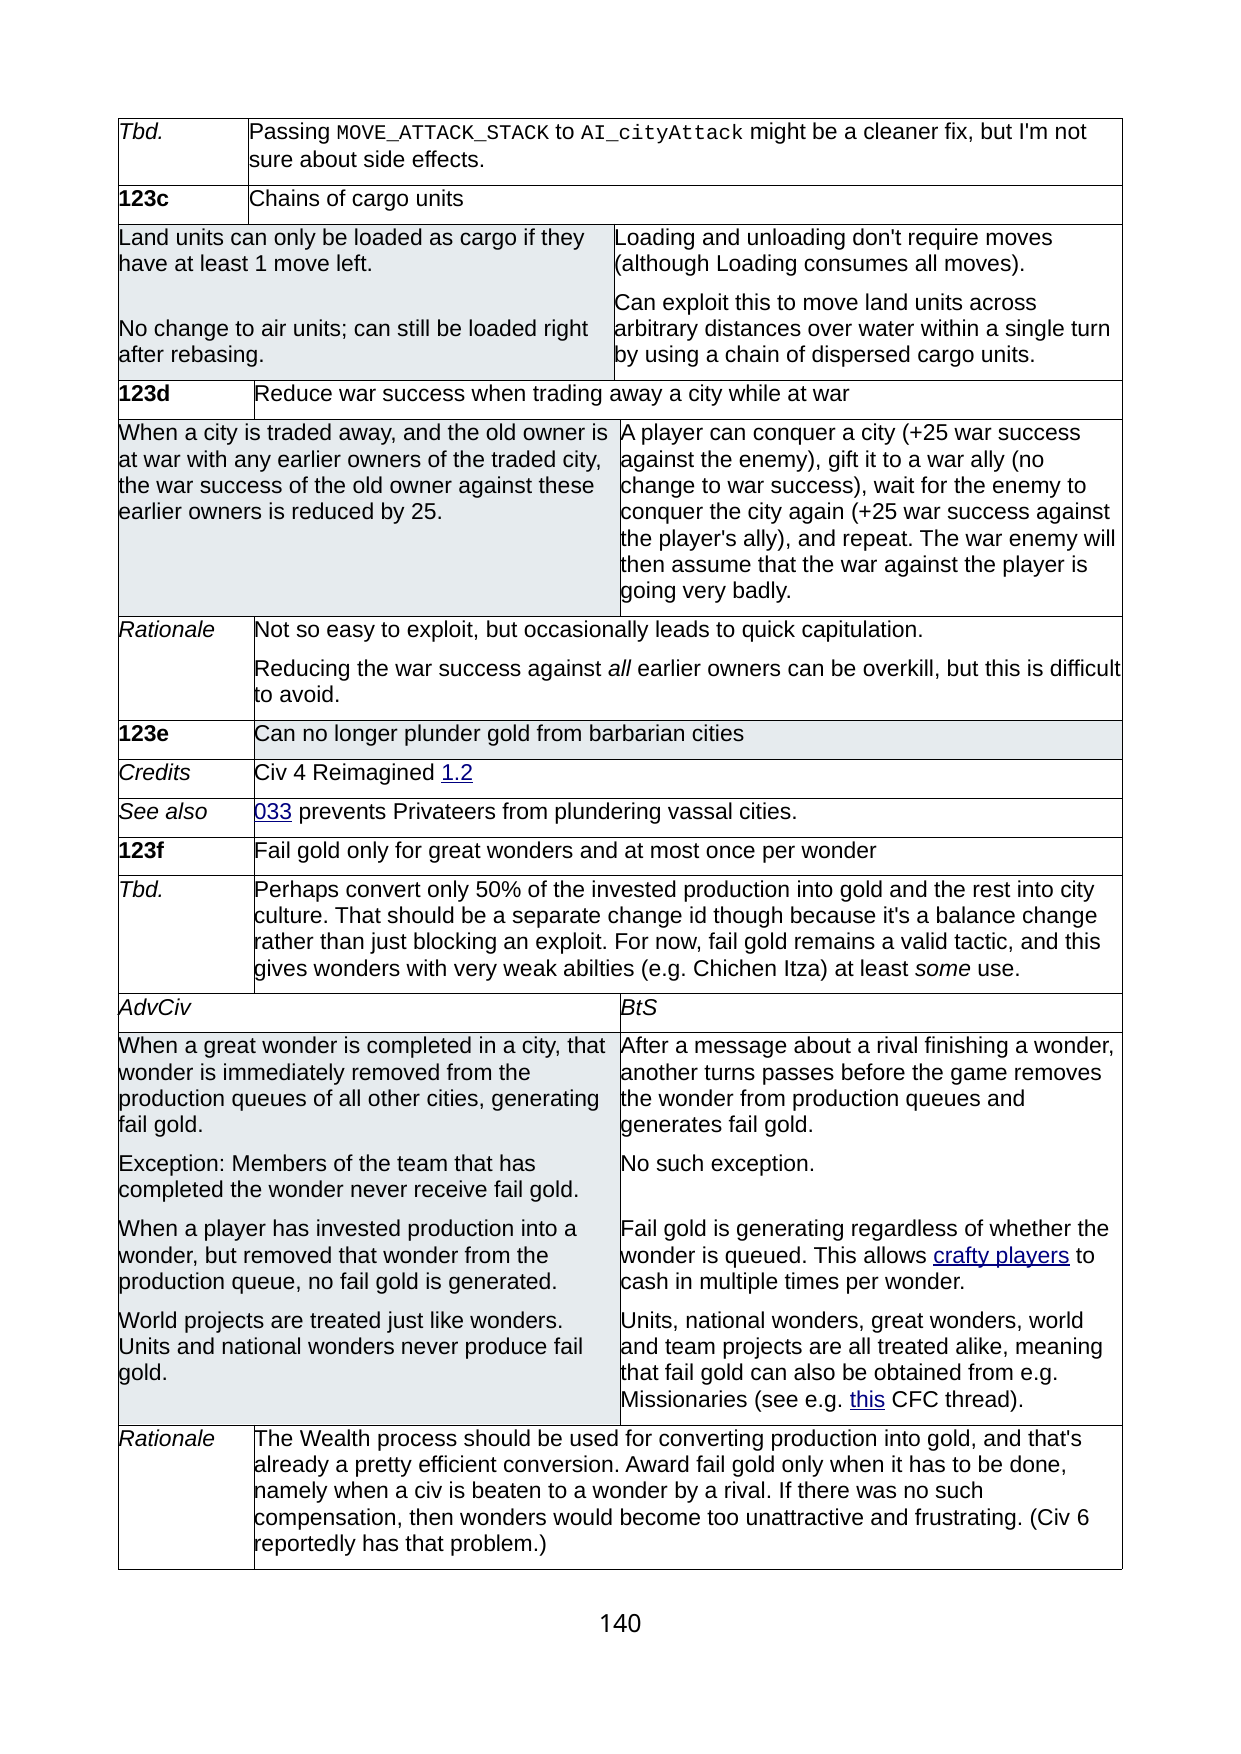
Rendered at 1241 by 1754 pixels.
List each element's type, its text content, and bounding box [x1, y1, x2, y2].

table_cell BtS [621, 994, 1122, 1032]
table_cell Chains of cargo units [249, 186, 1122, 223]
table_cell When a city is traded away, and the old owner is at war with any earlier owners of the traded city, the war success of the old owner against these earlier owners is reduced by 25. [119, 420, 620, 616]
table_cell 123c [119, 186, 248, 223]
table_cell Loading and unloading don't require moves (although Loading consumes all moves). Can exploit this to move land units across arbitrary distances over water within a single turn by using a chain of dispersed cargo units. [615, 225, 1122, 380]
table_cell A player can conquer a city (+25 war success against the enemy), gift it to a war ally (no change to war success), wait for the enemy to conquer the city again (+25 war success against the player's ally), and repeat. The war enemy will then assume that the war against the player is going very badly. [621, 420, 1122, 616]
table_cell Credits [119, 760, 254, 798]
table_cell Fail gold only for great wonders and at most once per wonder [255, 838, 1122, 875]
table_cell Passing MOVE_ATTACK_STACK to AI_cityAttack might be a cleaner fix, but I'm not sure about side effects. [249, 119, 1122, 185]
table_cell When a great wonder is completed in a city, that wonder is immediately removed from the production queues of all other cities, generating fail gold. Exception: Members of the team that has completed the wonder never receive fail gold. When a player has invested production into a wonder, but removed that wonder from the production queue, no fail gold is generated. World projects are treated just like wonders. Units and national wonders never produce fail gold. [119, 1033, 620, 1424]
table_cell Tbd. [119, 876, 254, 993]
table_cell 123d [119, 381, 254, 419]
table_cell 033 prevents Privateers from plundering vassal cities. [255, 799, 1122, 837]
table_cell Land units can only be loaded as cargo if they have at least 1 move left. No change to air units; can still be loaded right after rebasing. [119, 225, 614, 380]
table_cell Not so easy to exploit, but occasionally leads to quick capitulation. Reducing the war success against all earlier owners can be overkill, but this is difficult to avoid. [255, 617, 1122, 720]
table_cell AdvCiv [119, 994, 620, 1032]
table_cell Reduce war success when trading away a city while at war [255, 381, 1122, 419]
table_cell Can no longer plunder gold from barbarian cities [255, 721, 1122, 759]
table_cell The Wealth process should be used for converting production into gold, and that's already a pretty efficient conversion. Award fail gold only when it has to be done, namely when a civ is beaten to a wonder by a rival. If there was no such compensation, then wonders would become too unattractive and frustrating. (Civ 6 reportedly has that problem.) [255, 1426, 1122, 1569]
table_cell Civ 4 Reimagined 1.2 [255, 760, 1122, 798]
table_cell 123e [119, 721, 254, 759]
table_cell After a message about a rival finishing a wonder, another turns passes before the game removes the wonder from production queues and generates fail gold. No such exception. Fail gold is generating regardless of whether the wonder is queued. This allows crafty players to cash in multiple times per wonder. Units, national wonders, great wonders, world and team projects are all treated alike, meaning that fail gold can also be obtained from e.g. Missionaries (see e.g. this CFC thread). [621, 1033, 1122, 1424]
table_cell Tbd. [119, 119, 248, 185]
table_cell Rationale [119, 617, 254, 720]
table_cell See also [119, 799, 254, 837]
table_cell Rationale [119, 1426, 254, 1569]
table_cell 123f [119, 838, 254, 875]
table_cell Perhaps convert only 50% of the invested production into gold and the rest into city culture. That should be a separate change id though because it's a balance change rather than just blocking an exploit. For now, fail gold remains a valid tactic, and this gives wonders with very weak abilties (e.g. Chichen Itza) at least some use. [255, 876, 1122, 993]
